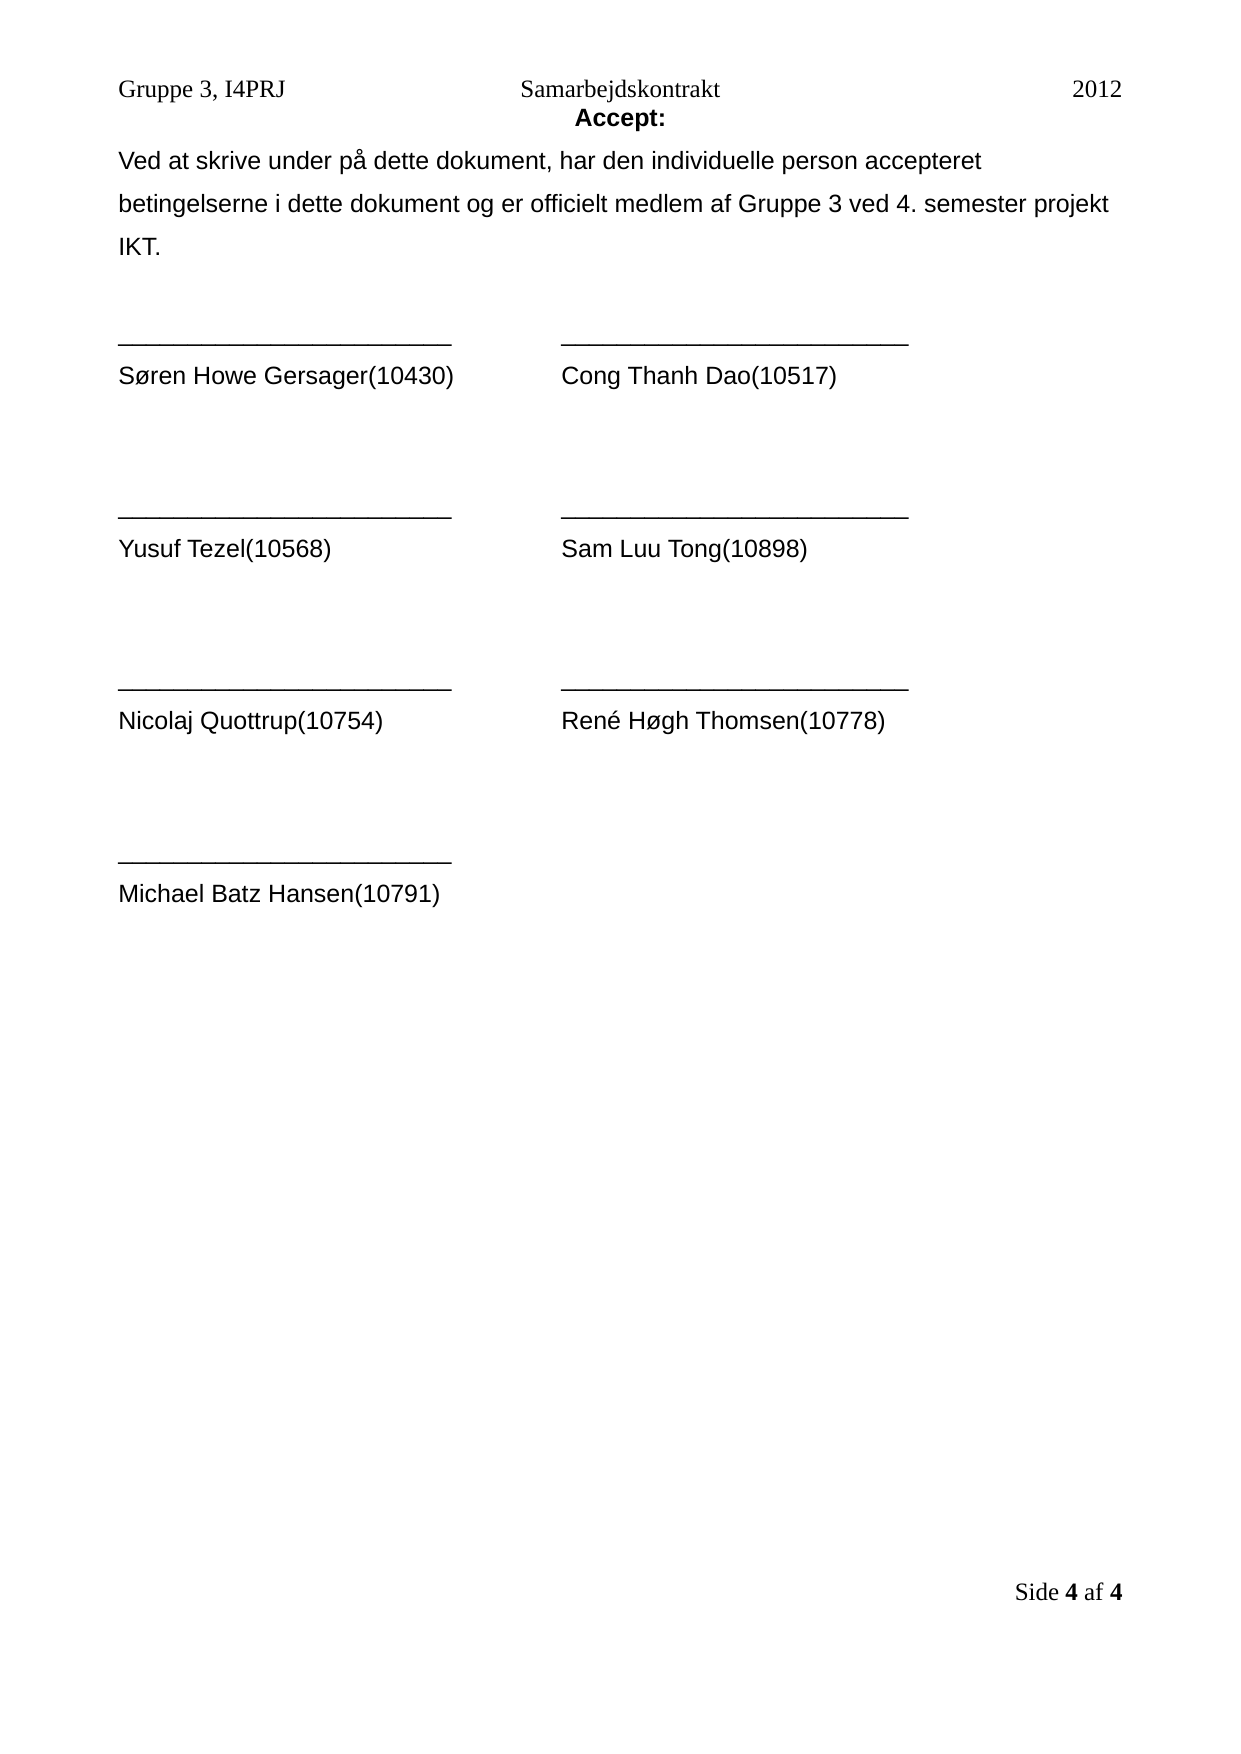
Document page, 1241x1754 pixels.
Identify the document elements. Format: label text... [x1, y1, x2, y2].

text Ved at skrive under på dette dokument, har den individuelle person accepteret betingelserne i dette dokument og er officielt medlem af Gruppe 3 ved 4. semester projekt IKT. [118, 146, 1122, 261]
text Michael Batz Hansen(10791) [118, 879, 1122, 907]
text Yusuf Tezel(10568) Sam Luu Tong(10898) [118, 534, 1122, 562]
text ________________________ _________________________ [118, 491, 1122, 519]
text ________________________ [118, 836, 1122, 864]
text ________________________ _________________________ [118, 318, 1122, 347]
text Søren Howe Gersager(10430) Cong Thanh Dao(10517) [118, 361, 1122, 390]
text ________________________ _________________________ [118, 663, 1122, 692]
text Nicolaj Quottrup(10754) René Høgh Thomsen(10778) [118, 706, 1122, 735]
list Accept: [118, 102, 1122, 131]
